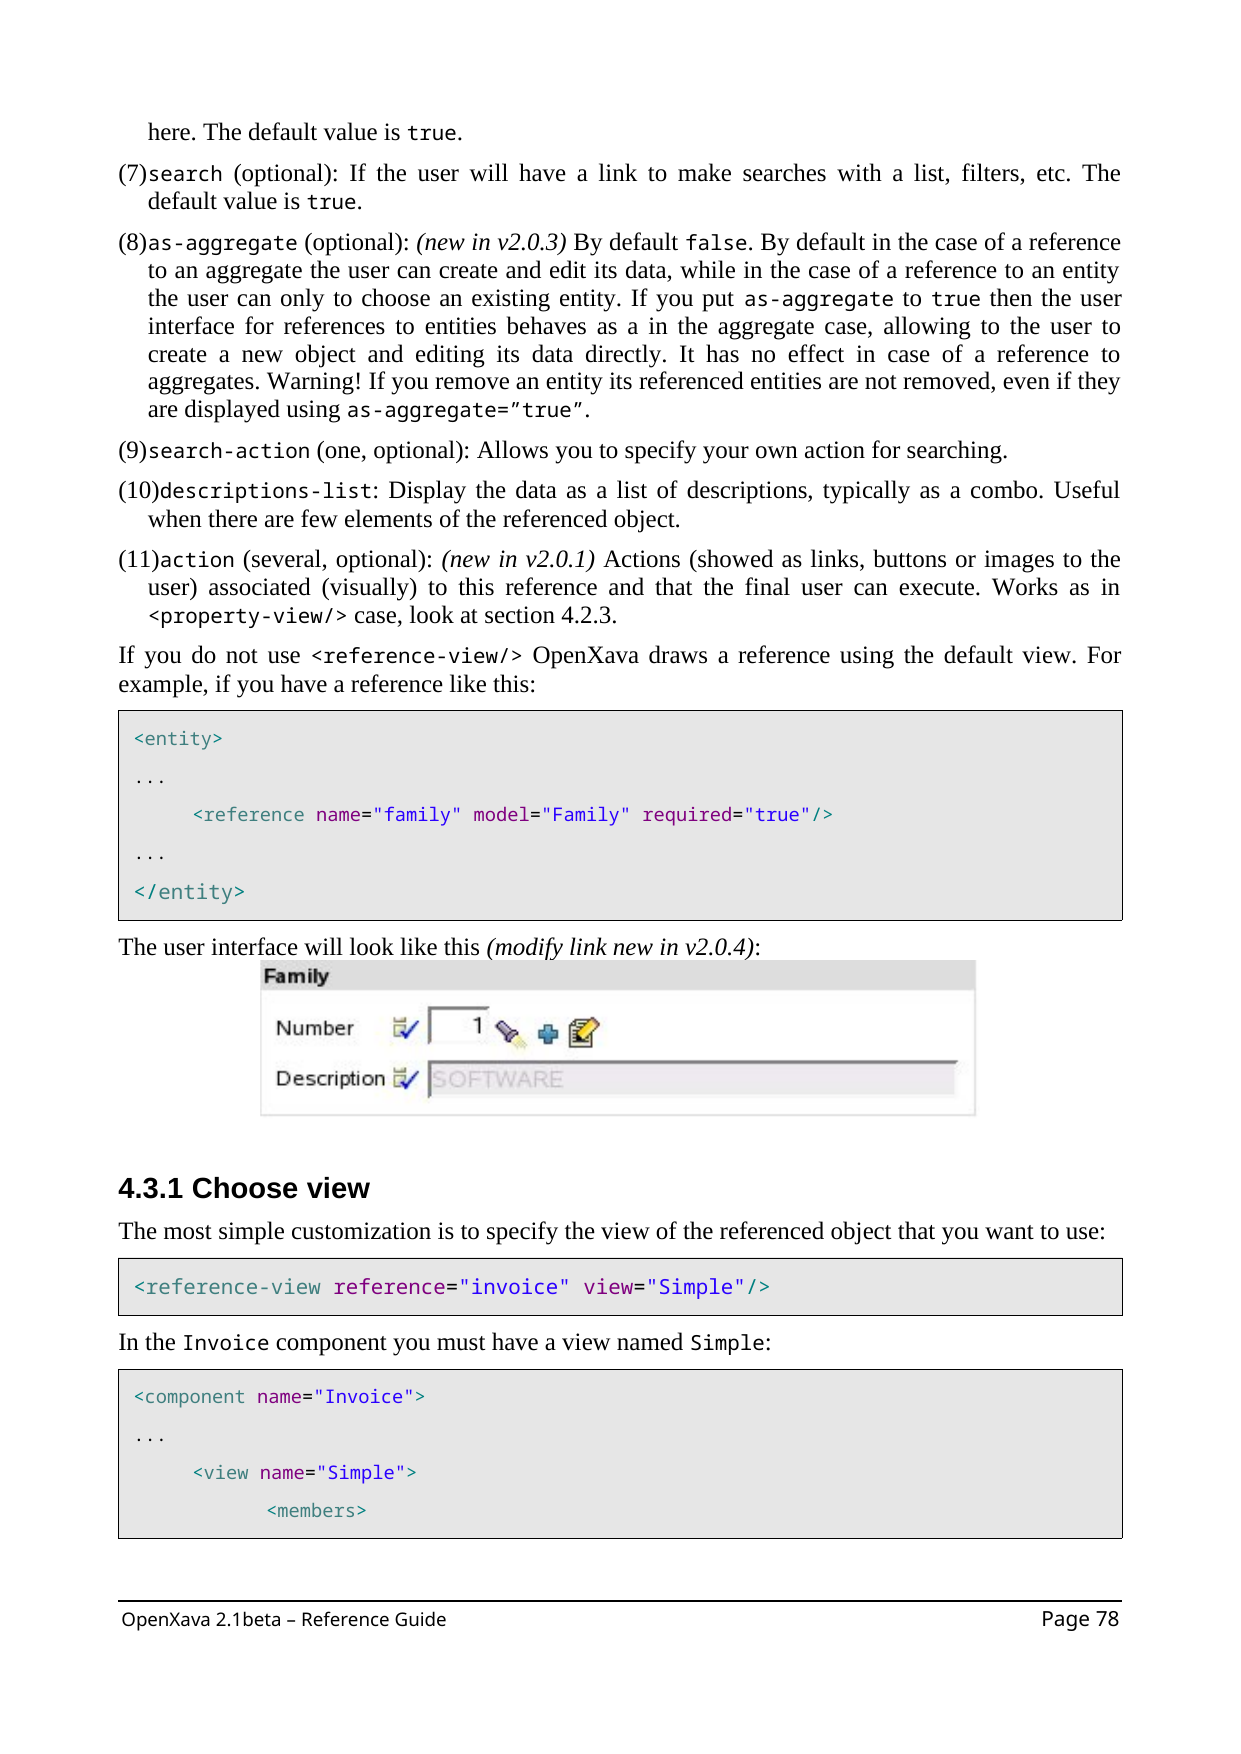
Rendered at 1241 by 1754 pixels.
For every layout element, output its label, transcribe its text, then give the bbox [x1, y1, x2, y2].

picture [260, 960, 980, 1120]
text ... [119, 1407, 1122, 1445]
text </entity> [119, 862, 1122, 920]
text The most simple customization is to specify the view of the referenced object that you want to use: [118, 1217, 1122, 1245]
text ... [119, 748, 1122, 786]
list here. The default value is true. [118, 118, 1122, 146]
list as-aggregate (optional): (new in v2.0.3) By default false. By default in the case of a reference to an aggregate the user can create and edit its data, while in the case of a reference to an entity the user can only to choose an existing entity. If you put as-aggregate to true then the user interface for references to entities behaves as a in the aggregate case, allowing to the user to create a new object and editing its data directly. It has no effect in case of a reference to aggregates. Warning! If you remove an entity its referenced entities are not removed, even if they are displayed using as-aggregate=”true”. [118, 228, 1122, 423]
list action (several, optional): (new in v2.0.1) Actions (showed as links, buttons or images to the user) associated (visually) to this reference and that the final user can execute. Works as in <property-view/> case, look at section 4.2.3. [118, 545, 1122, 629]
text <reference-view reference="invoice" view="Simple"/> [119, 1259, 1122, 1315]
text <members> [119, 1483, 1122, 1538]
text The user interface will look like this (modify link new in v2.0.4): [118, 933, 1122, 960]
list descriptions-list: Display the data as a list of descriptions, typically as a combo. Useful when there are few elements of the referenced object. [118, 477, 1122, 532]
list search (optional): If the user will have a link to make searches with a list, filters, etc. The default value is true. [118, 159, 1122, 215]
subtitle Choose view [118, 1172, 1122, 1205]
text <reference name="family" model="Family" required="true"/> [119, 786, 1122, 824]
text If you do not use <reference-view/> OpenXava draws a reference using the default view. For example, if you have a reference like this: [118, 642, 1122, 698]
list search-action (one, optional): Allows you to specify your own action for searching. [118, 436, 1122, 464]
text <component name="Invoice"> [119, 1370, 1122, 1407]
text In the Invoice component you must have a view named Simple: [118, 1328, 1122, 1356]
text ... [119, 824, 1122, 862]
text <entity> [119, 711, 1122, 748]
text <view name="Simple"> [119, 1445, 1122, 1483]
